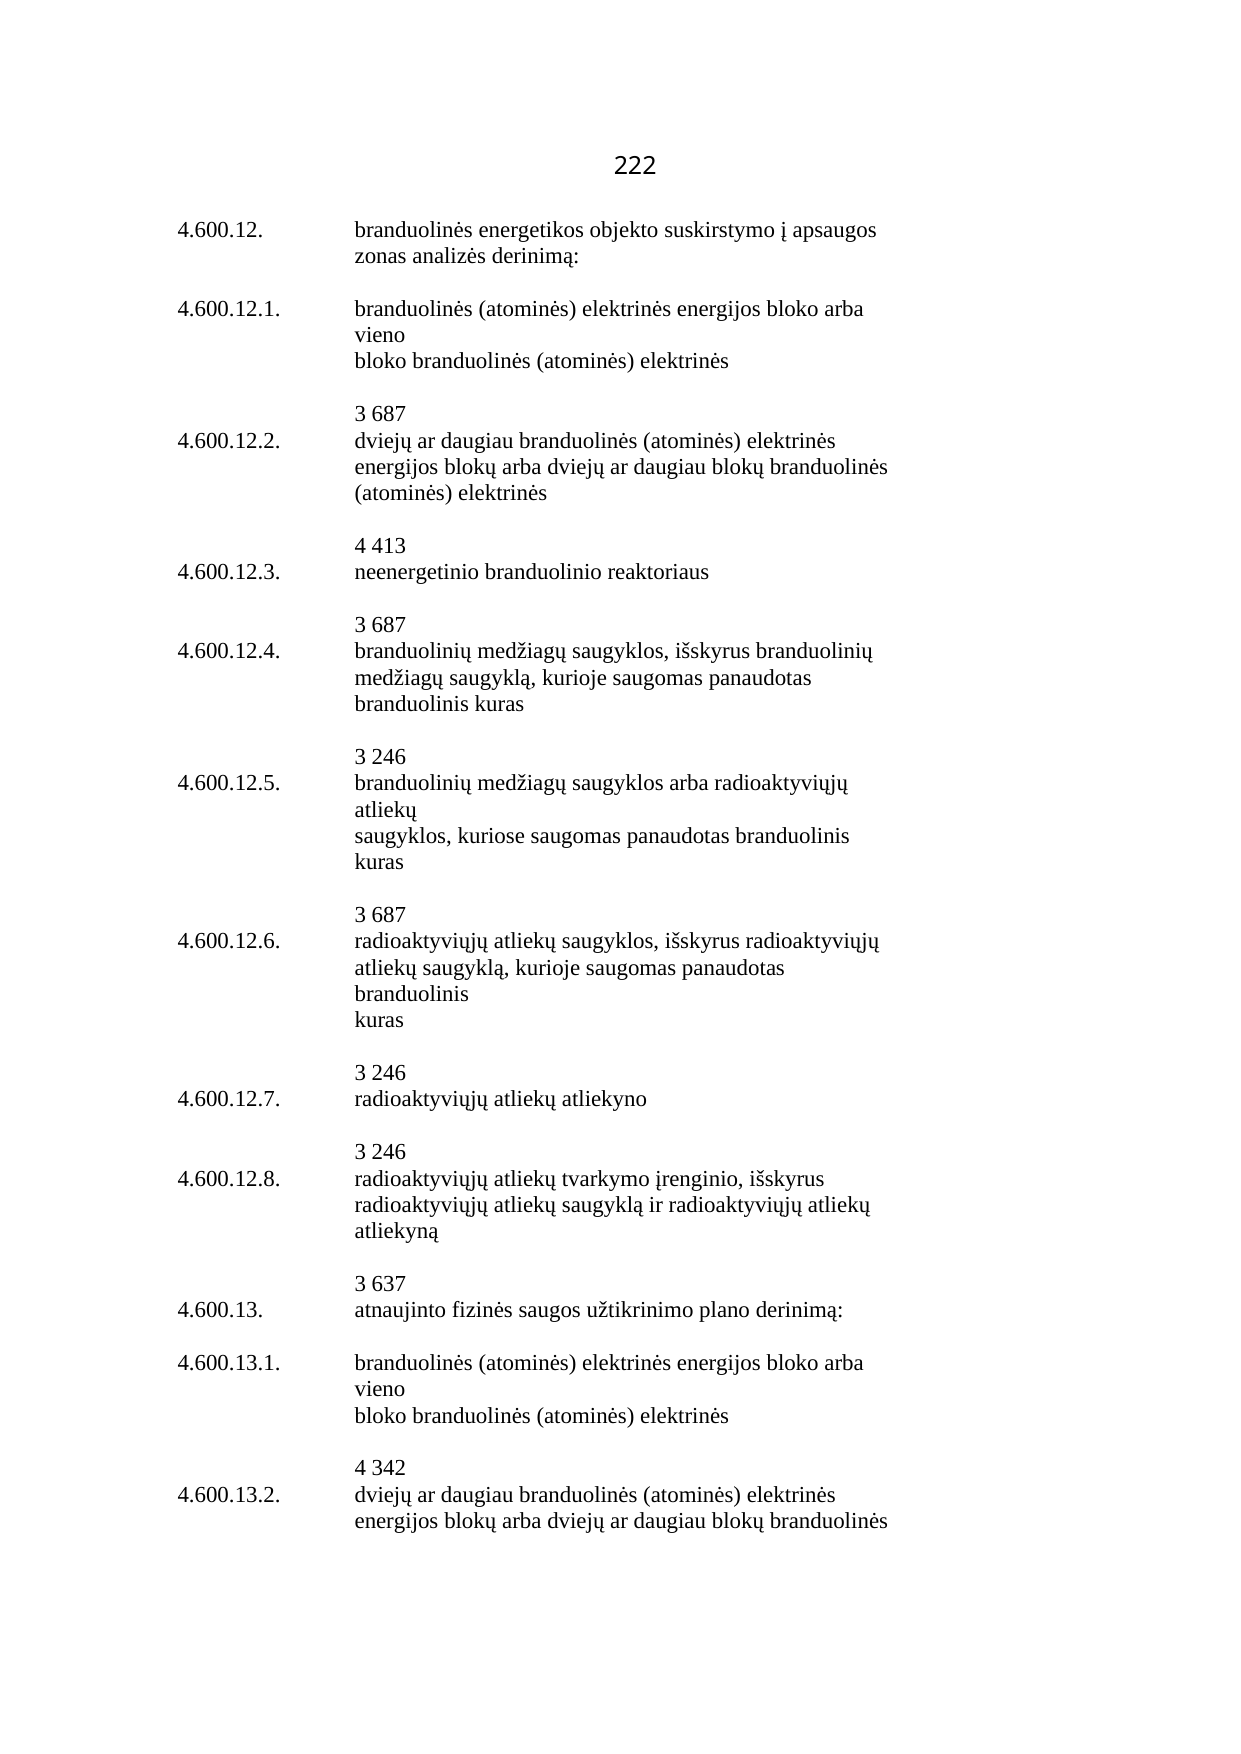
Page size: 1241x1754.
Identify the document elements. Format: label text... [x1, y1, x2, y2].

text bloko branduolinės (atominės) elektrinės 3 687 [354, 348, 892, 427]
text energijos blokų arba dviejų ar daugiau blokų branduolinės [354, 453, 892, 479]
text 4.600.12.3. neenergetinio branduolinio reaktoriaus 3 687 [177, 558, 892, 637]
text zonas analizės derinimą: [354, 242, 892, 295]
text (atominės) elektrinės 4 413 [354, 479, 892, 558]
text atliekų saugyklą, kurioje saugomas panaudotas branduolinis [354, 954, 892, 1006]
text 4.600.12.7. radioaktyviųjų atliekų atliekyno 3 246 [177, 1086, 892, 1164]
text radioaktyviųjų atliekų saugyklą ir radioaktyviųjų atliekų [354, 1191, 892, 1217]
text 4.600.12.8. radioaktyviųjų atliekų tvarkymo įrenginio, išskyrus [177, 1164, 892, 1191]
text saugyklos, kuriose saugomas panaudotas branduolinis kuras 3 687 [354, 822, 892, 927]
text 4.600.12.1. branduolinės (atominės) elektrinės energijos bloko arba vieno [177, 295, 892, 348]
text 4.600.12.5. branduolinių medžiagų saugyklos arba radioaktyviųjų atliekų [177, 769, 892, 822]
text branduolinis kuras 3 246 [354, 690, 892, 769]
text atliekyną 3 637 [354, 1217, 892, 1296]
text 4.600.13. atnaujinto fizinės saugos užtikrinimo plano derinimą: [177, 1296, 892, 1349]
text 4.600.12.6. radioaktyviųjų atliekų saugyklos, išskyrus radioaktyviųjų [177, 927, 892, 954]
text 4.600.13.2. dviejų ar daugiau branduolinės (atominės) elektrinės [177, 1481, 892, 1507]
text 4.600.12. branduolinės energetikos objekto suskirstymo į apsaugos [177, 216, 892, 242]
text bloko branduolinės (atominės) elektrinės 4 342 [354, 1402, 892, 1481]
text energijos blokų arba dviejų ar daugiau blokų branduolinės [354, 1507, 892, 1533]
text 4.600.12.4. branduolinių medžiagų saugyklos, išskyrus branduolinių [177, 637, 892, 664]
text medžiagų saugyklą, kurioje saugomas panaudotas [354, 664, 892, 690]
text kuras 3 246 [354, 1006, 892, 1086]
text 4.600.13.1. branduolinės (atominės) elektrinės energijos bloko arba vieno [177, 1349, 892, 1402]
text 4.600.12.2. dviejų ar daugiau branduolinės (atominės) elektrinės [177, 427, 892, 453]
